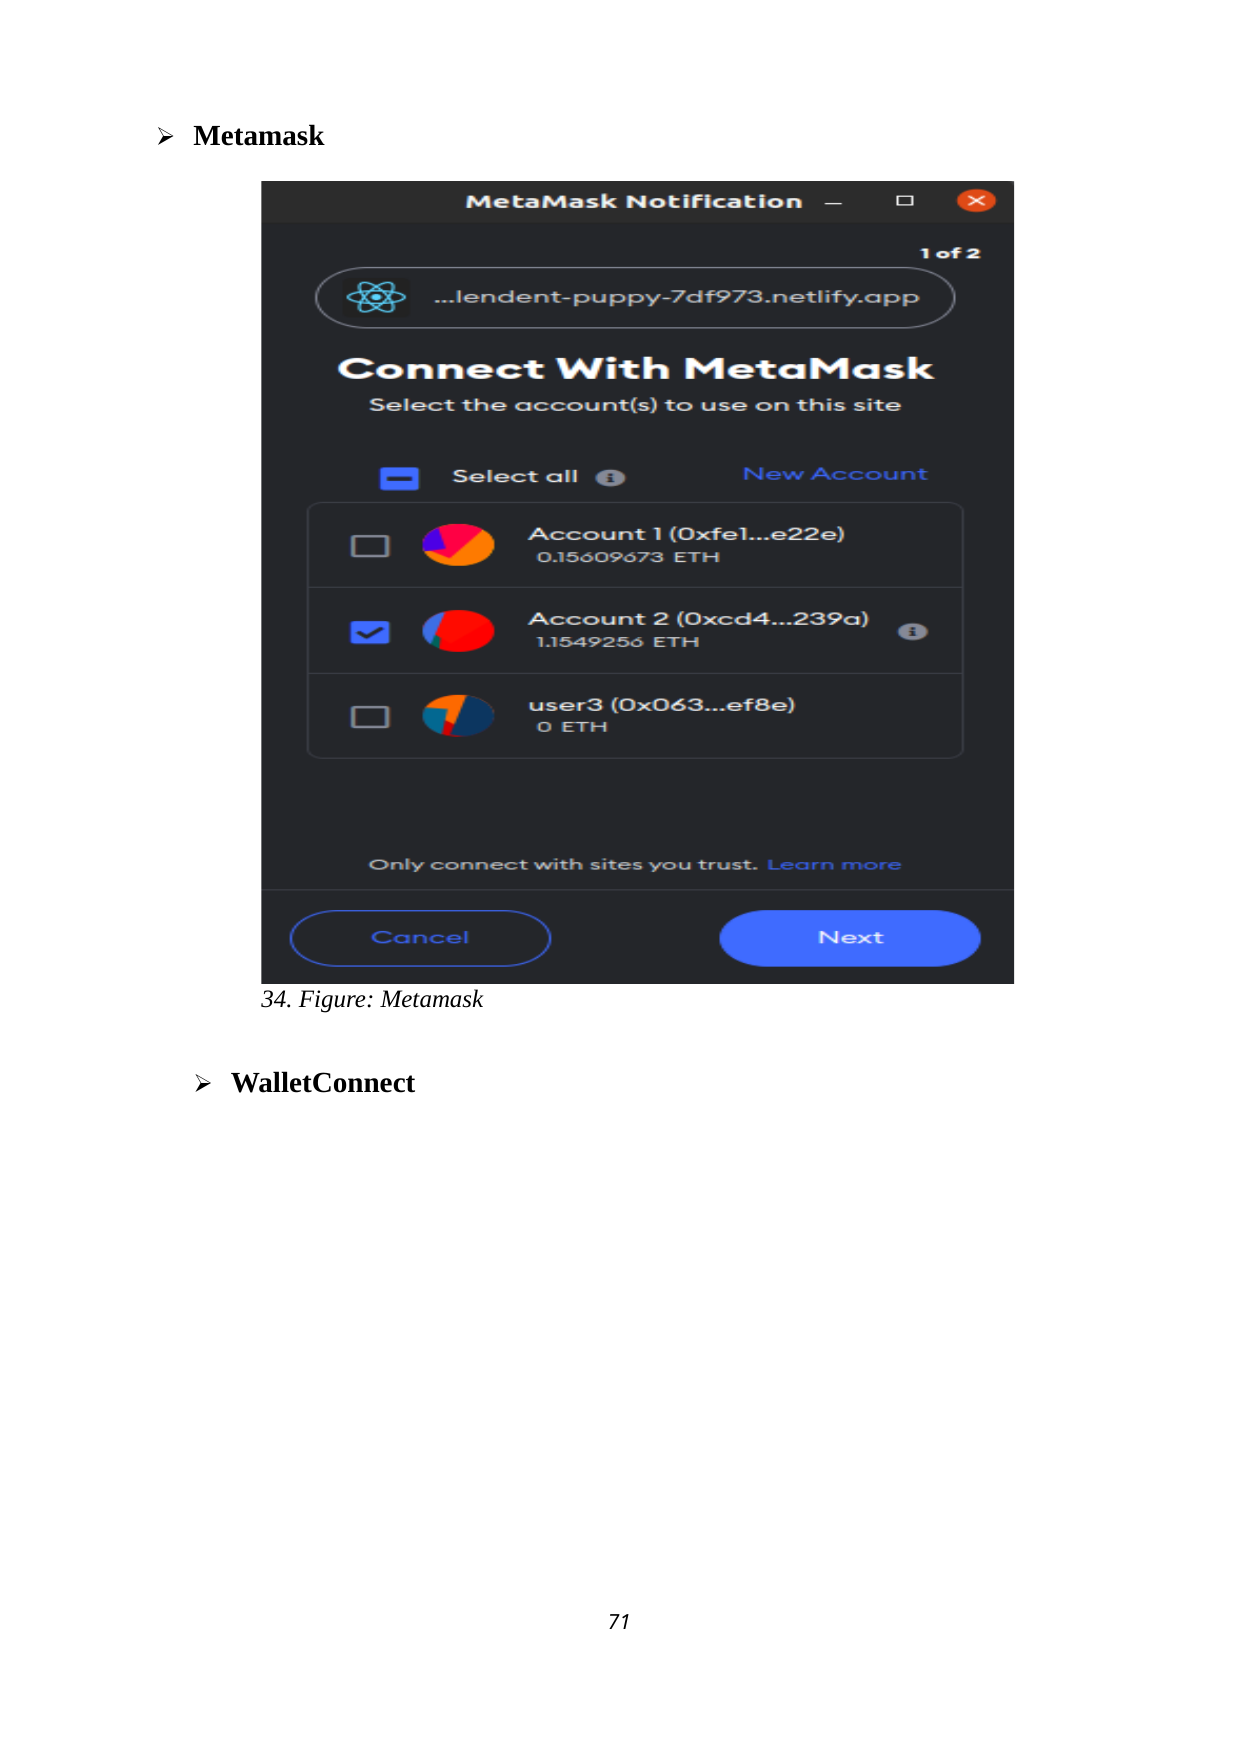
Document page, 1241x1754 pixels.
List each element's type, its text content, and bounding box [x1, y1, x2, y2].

picture [261, 181, 1015, 984]
list Metamask [156, 118, 1122, 152]
text 34. Figure: Metamask [261, 984, 1014, 1013]
list WalletConnect [193, 1065, 1122, 1098]
